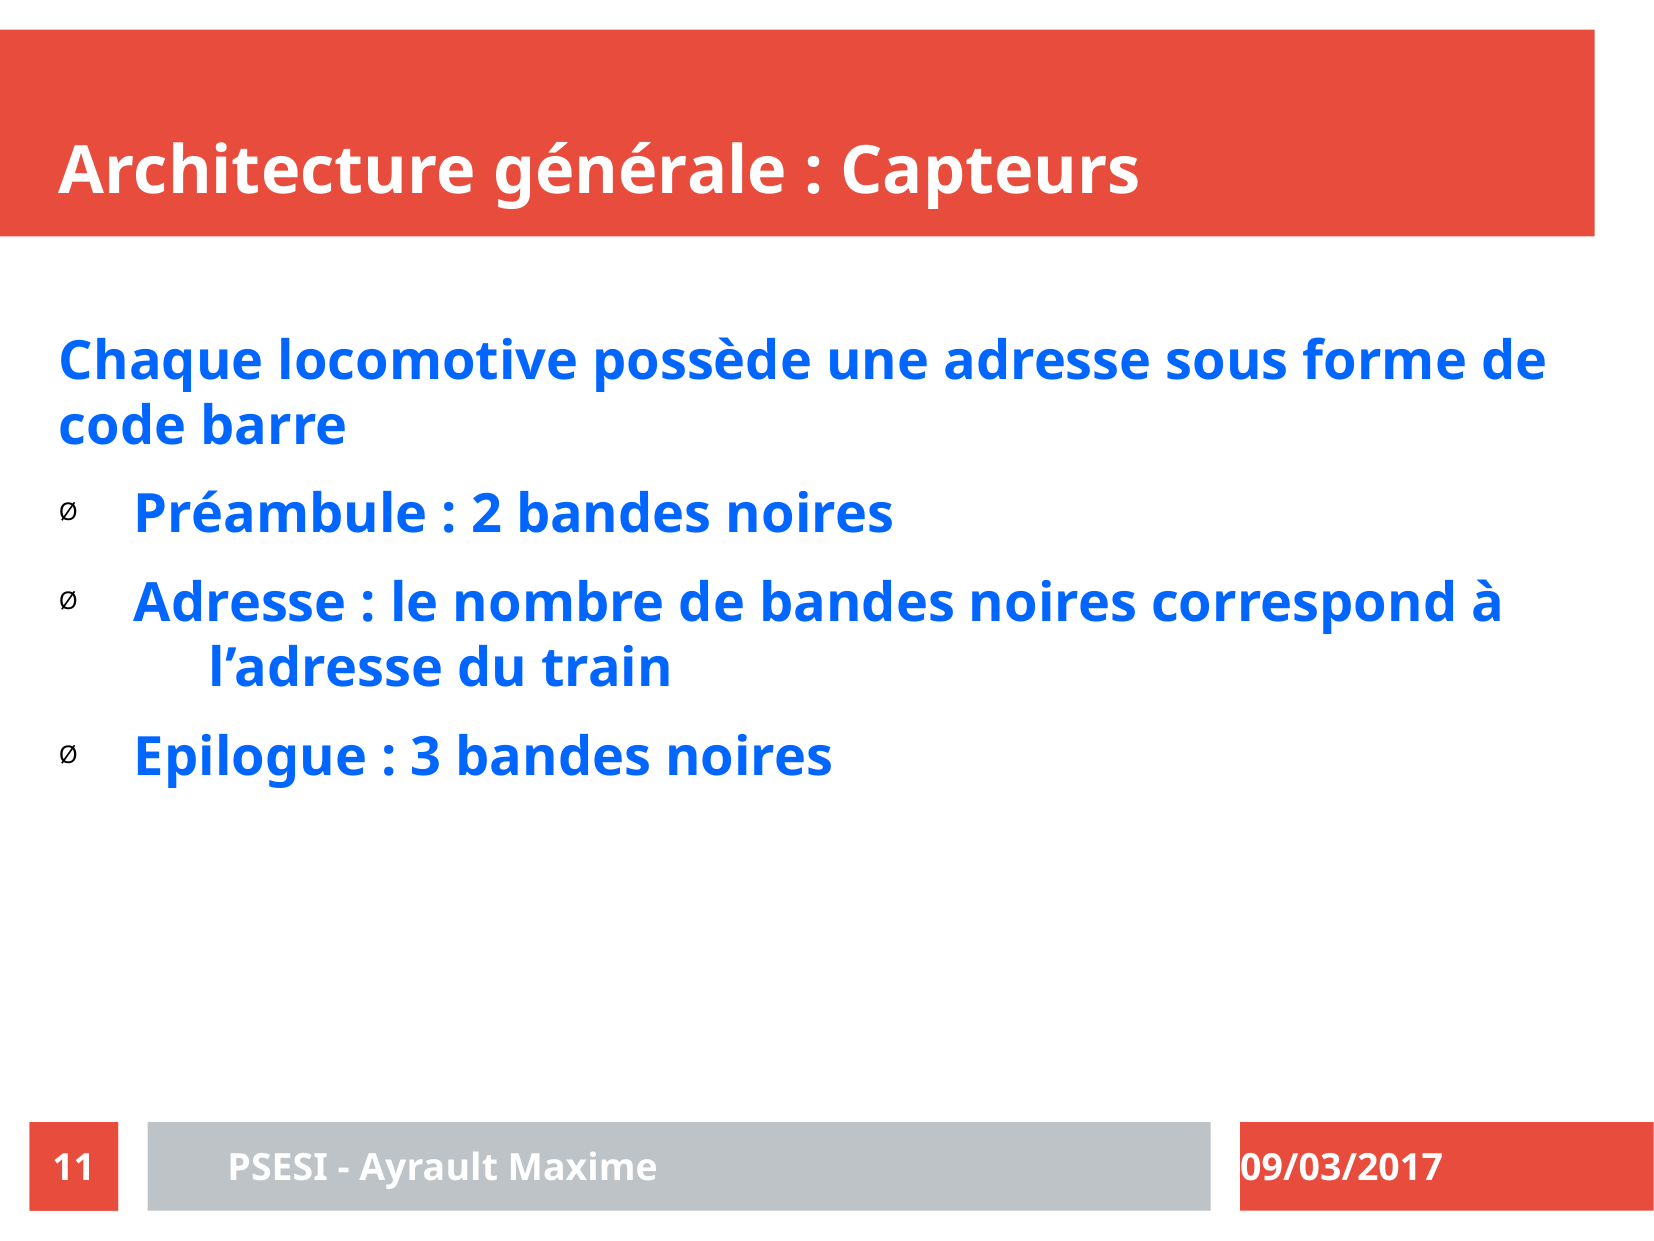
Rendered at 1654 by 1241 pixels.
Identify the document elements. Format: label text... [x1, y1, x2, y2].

list Chaque locomotive possède une adresse sous forme de code barre Préambule : 2 bandes noires Adresse : le nombre de bandes noires correspond à l’adresse du train Epilogue : 3 bandes noires [59, 324, 1565, 1093]
text_box PSESI - Ayrault Maxime [177, 1122, 709, 1211]
text_box 09/03/2017 [1240, 1122, 1625, 1211]
title Architecture générale : Capteurs [59, 59, 1595, 207]
text_box [29, 1122, 119, 1211]
